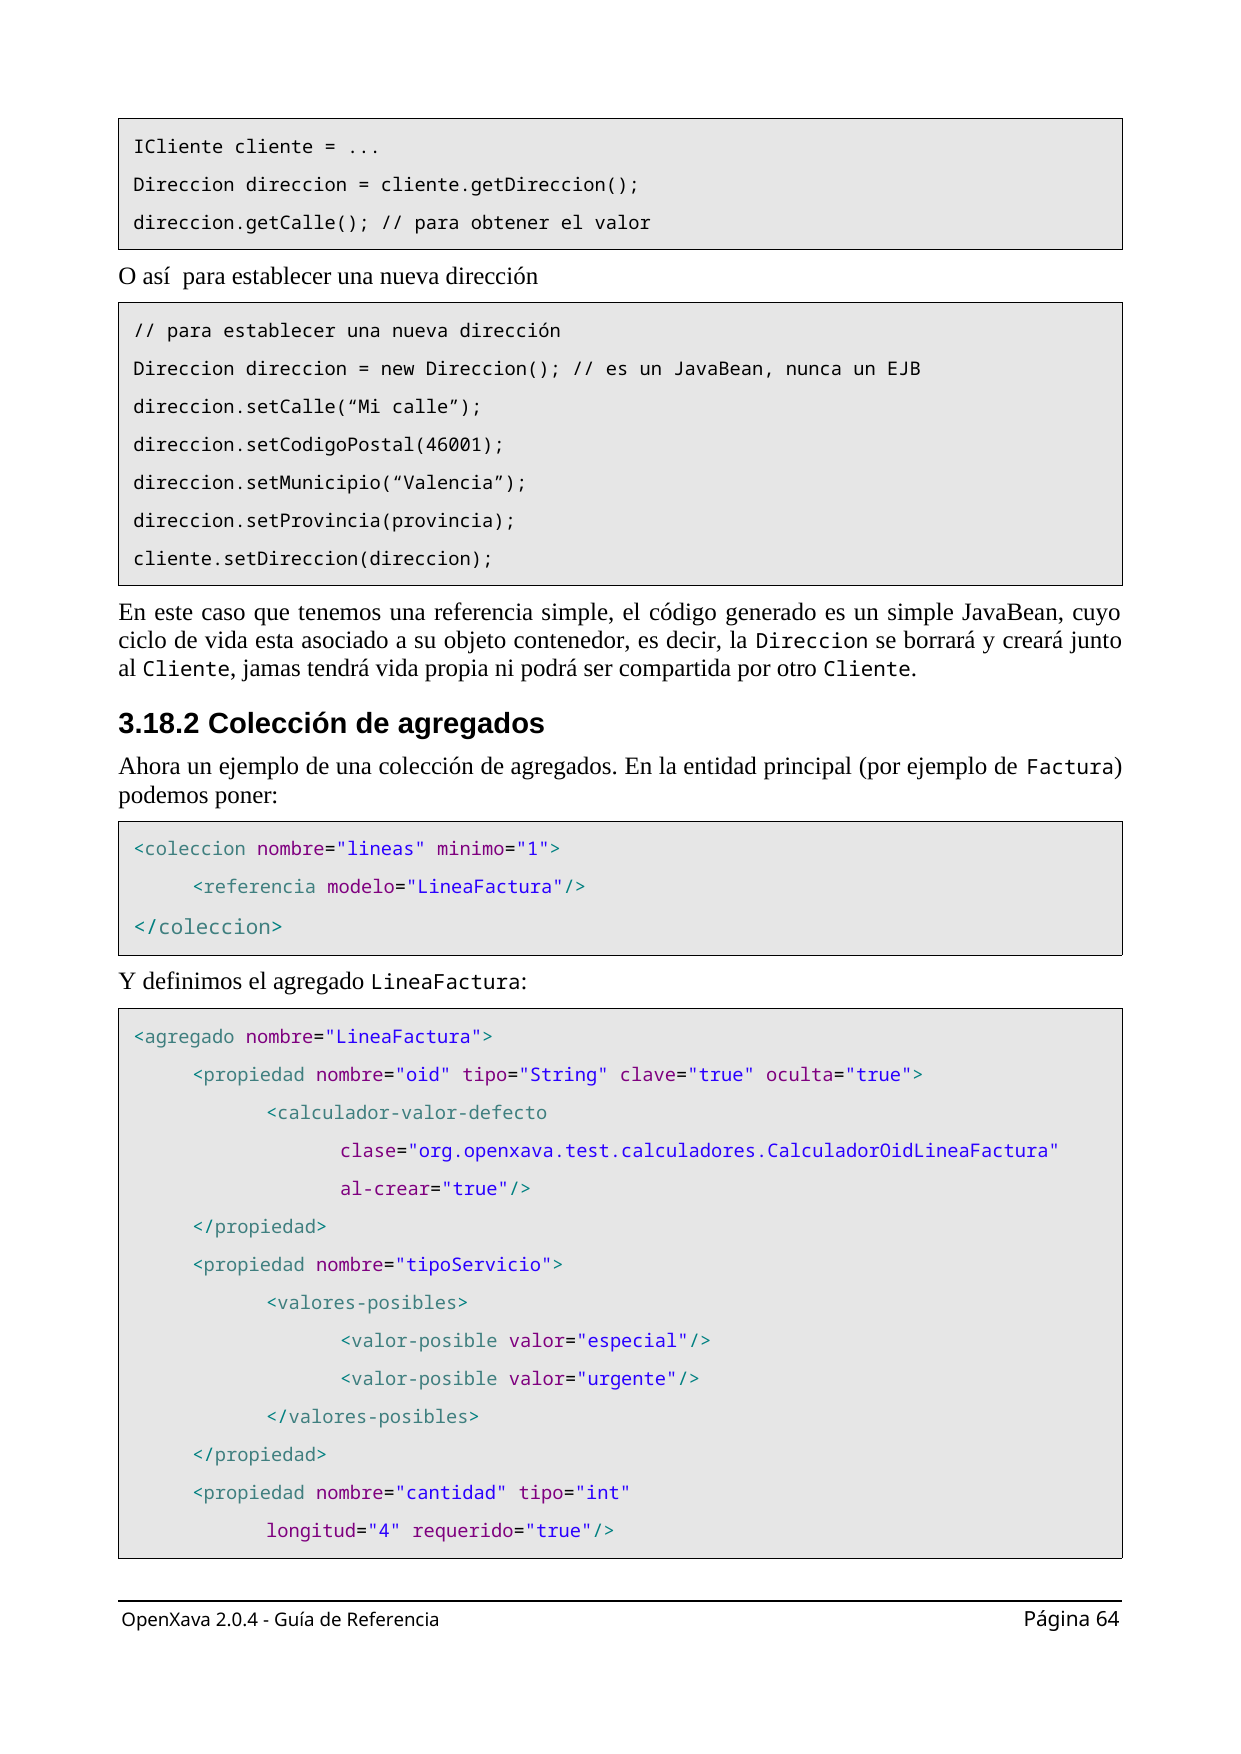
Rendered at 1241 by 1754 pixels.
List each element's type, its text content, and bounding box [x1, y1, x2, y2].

text Y definimos el agregado LineaFactura: [118, 967, 1122, 996]
text </valores-posibles> [119, 1388, 1122, 1426]
subtitle Colección de agregados [118, 707, 1122, 740]
text En este caso que tenemos una referencia simple, el código generado es un simple JavaBean, cuyo ciclo de vida esta asociado a su objeto contenedor, es decir, la Direccion se borrará y creará junto al Cliente, jamas tendrá vida propia ni podrá ser compartida por otro Cliente. [118, 598, 1122, 682]
text direccion.setCodigoPostal(46001); [119, 416, 1122, 454]
text <propiedad nombre="oid" tipo="String" clave="true" oculta="true"> [119, 1046, 1122, 1084]
text cliente.setDireccion(direccion); [119, 530, 1122, 585]
text O así para establecer una nueva dirección [118, 262, 1122, 290]
text <valor-posible valor="urgente"/> [119, 1350, 1122, 1388]
text </coleccion> [119, 897, 1122, 955]
text direccion.setProvincia(provincia); [119, 492, 1122, 530]
text <propiedad nombre="cantidad" tipo="int" [119, 1464, 1122, 1502]
text direccion.getCalle(); // para obtener el valor [119, 194, 1122, 249]
text Direccion direccion = new Direccion(); // es un JavaBean, nunca un EJB [119, 340, 1122, 378]
text // para establecer una nueva dirección [119, 303, 1122, 340]
text </propiedad> [119, 1426, 1122, 1464]
text longitud="4" requerido="true"/> [119, 1502, 1122, 1558]
text <propiedad nombre="tipoServicio"> [119, 1236, 1122, 1274]
text clase="org.openxava.test.calculadores.CalculadorOidLineaFactura" [119, 1122, 1122, 1160]
text </propiedad> [119, 1198, 1122, 1236]
text <valor-posible valor="especial"/> [119, 1312, 1122, 1350]
text Direccion direccion = cliente.getDireccion(); [119, 156, 1122, 194]
text <valores-posibles> [119, 1274, 1122, 1312]
text al-crear="true"/> [119, 1160, 1122, 1198]
text <coleccion nombre="lineas" minimo="1"> [119, 822, 1122, 859]
text <agregado nombre="LineaFactura"> [119, 1009, 1122, 1046]
text <referencia modelo="LineaFactura"/> [119, 859, 1122, 897]
text ICliente cliente = ... [119, 119, 1122, 156]
text direccion.setMunicipio(“Valencia”); [119, 454, 1122, 492]
text <calculador-valor-defecto [119, 1084, 1122, 1122]
text Ahora un ejemplo de una colección de agregados. En la entidad principal (por ejemplo de Factura) podemos poner: [118, 752, 1122, 808]
text direccion.setCalle(“Mi calle”); [119, 378, 1122, 416]
